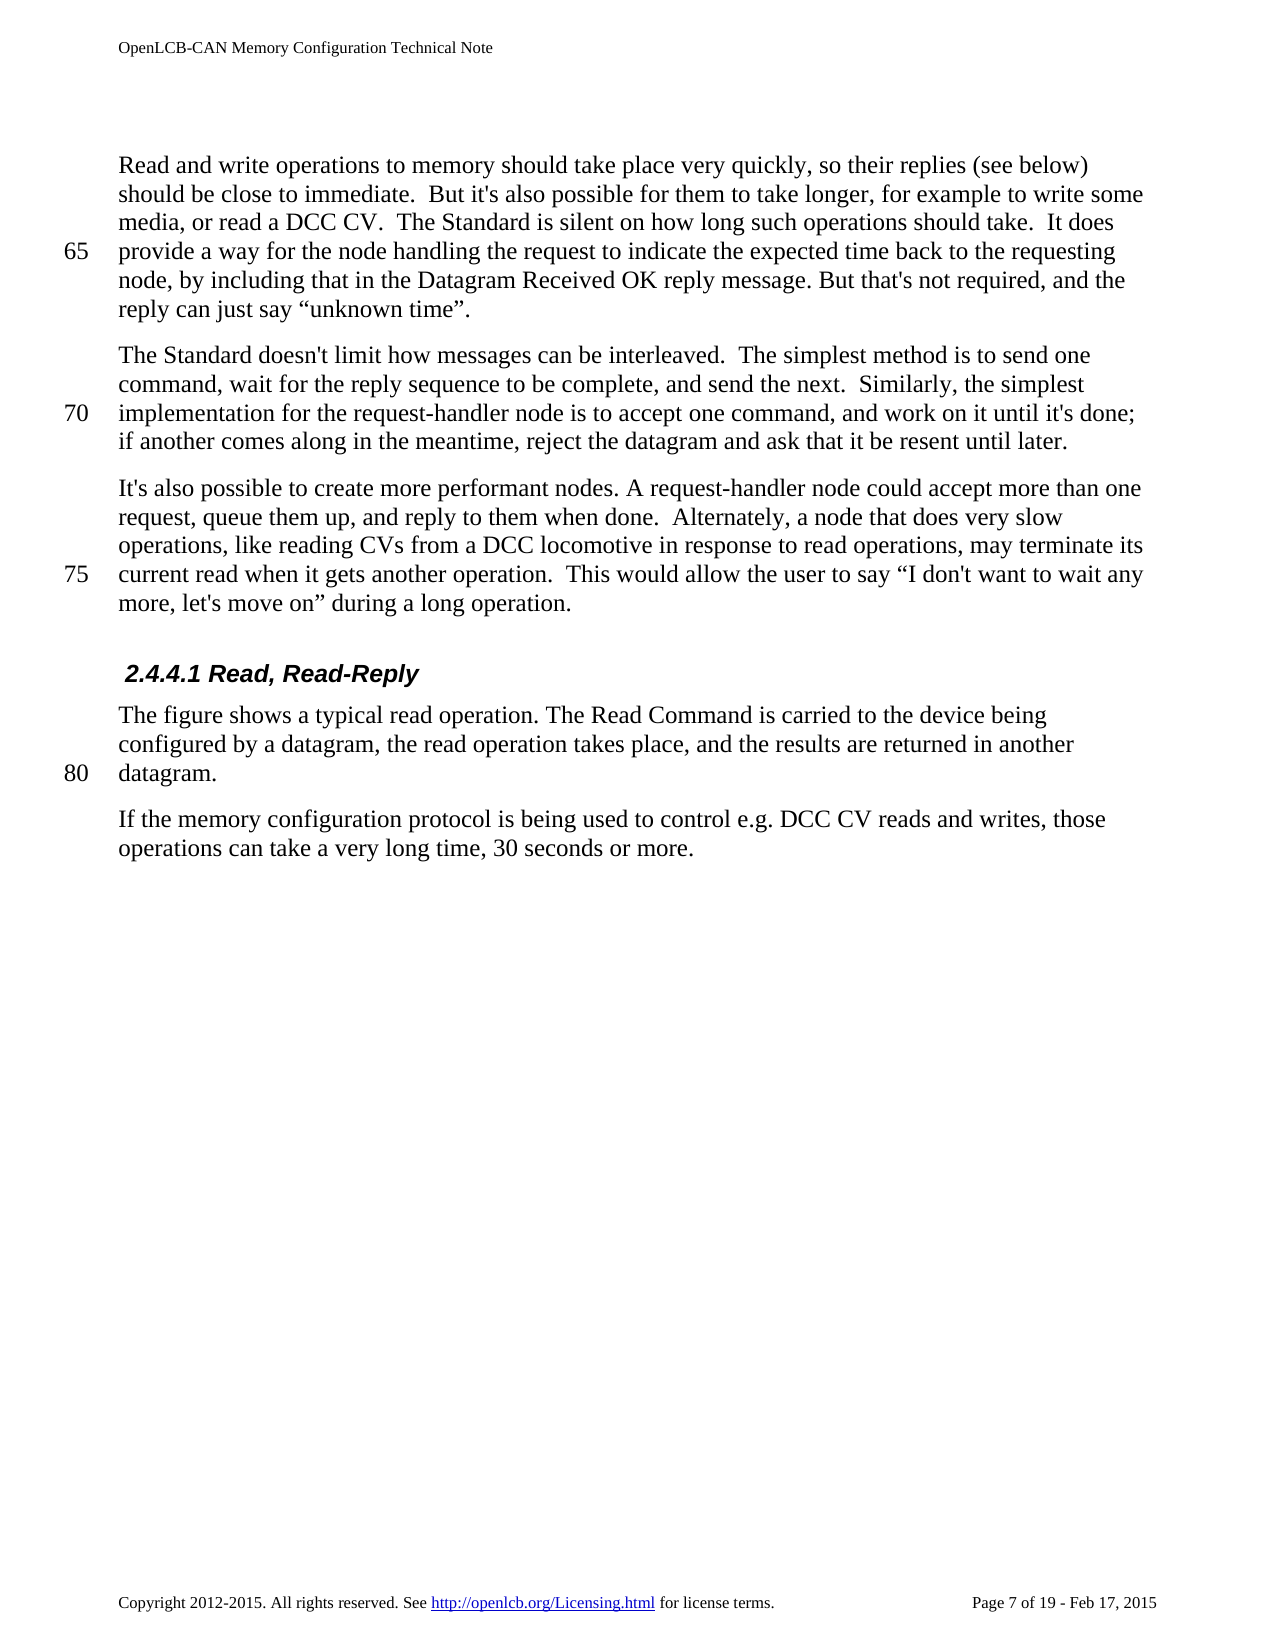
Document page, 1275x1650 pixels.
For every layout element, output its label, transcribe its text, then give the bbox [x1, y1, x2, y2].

text It's also possible to create more performant nodes. A request-handler node could accept more than one request, queue them up, and reply to them when done. Alternately, a node that does very slow operations, like reading CVs from a DCC locomotive in response to read operations, may terminate its current read when it gets another operation. This would allow the user to say “I don't want to wait any more, let's move on” during a long operation. [118, 473, 1157, 617]
subtitle Read, Read-Reply [118, 659, 1157, 688]
text If the memory configuration protocol is being used to control e.g. DCC CV reads and writes, those operations can take a very long time, 30 seconds or more. [118, 804, 1157, 862]
text The figure shows a typical read operation. The Read Command is carried to the device being configured by a datagram, the read operation takes place, and the results are returned in another datagram. [118, 700, 1157, 787]
text The Standard doesn't limit how messages can be interleaved. The simplest method is to send one command, wait for the reply sequence to be complete, and send the next. Similarly, the simplest implementation for the request-handler node is to accept one command, and work on it until it's done; if another comes along in the meantime, reject the datagram and ask that it be resent until later. [118, 340, 1157, 455]
text Read and write operations to memory should take place very quickly, so their replies (see below) should be close to immediate. But it's also possible for them to take longer, for example to write some media, or read a DCC CV. The Standard is silent on how long such operations should take. It does provide a way for the node handling the request to indicate the expected time back to the requesting node, by including that in the Datagram Received OK reply message. But that's not required, and the reply can just say “unknown time”. [118, 150, 1157, 322]
